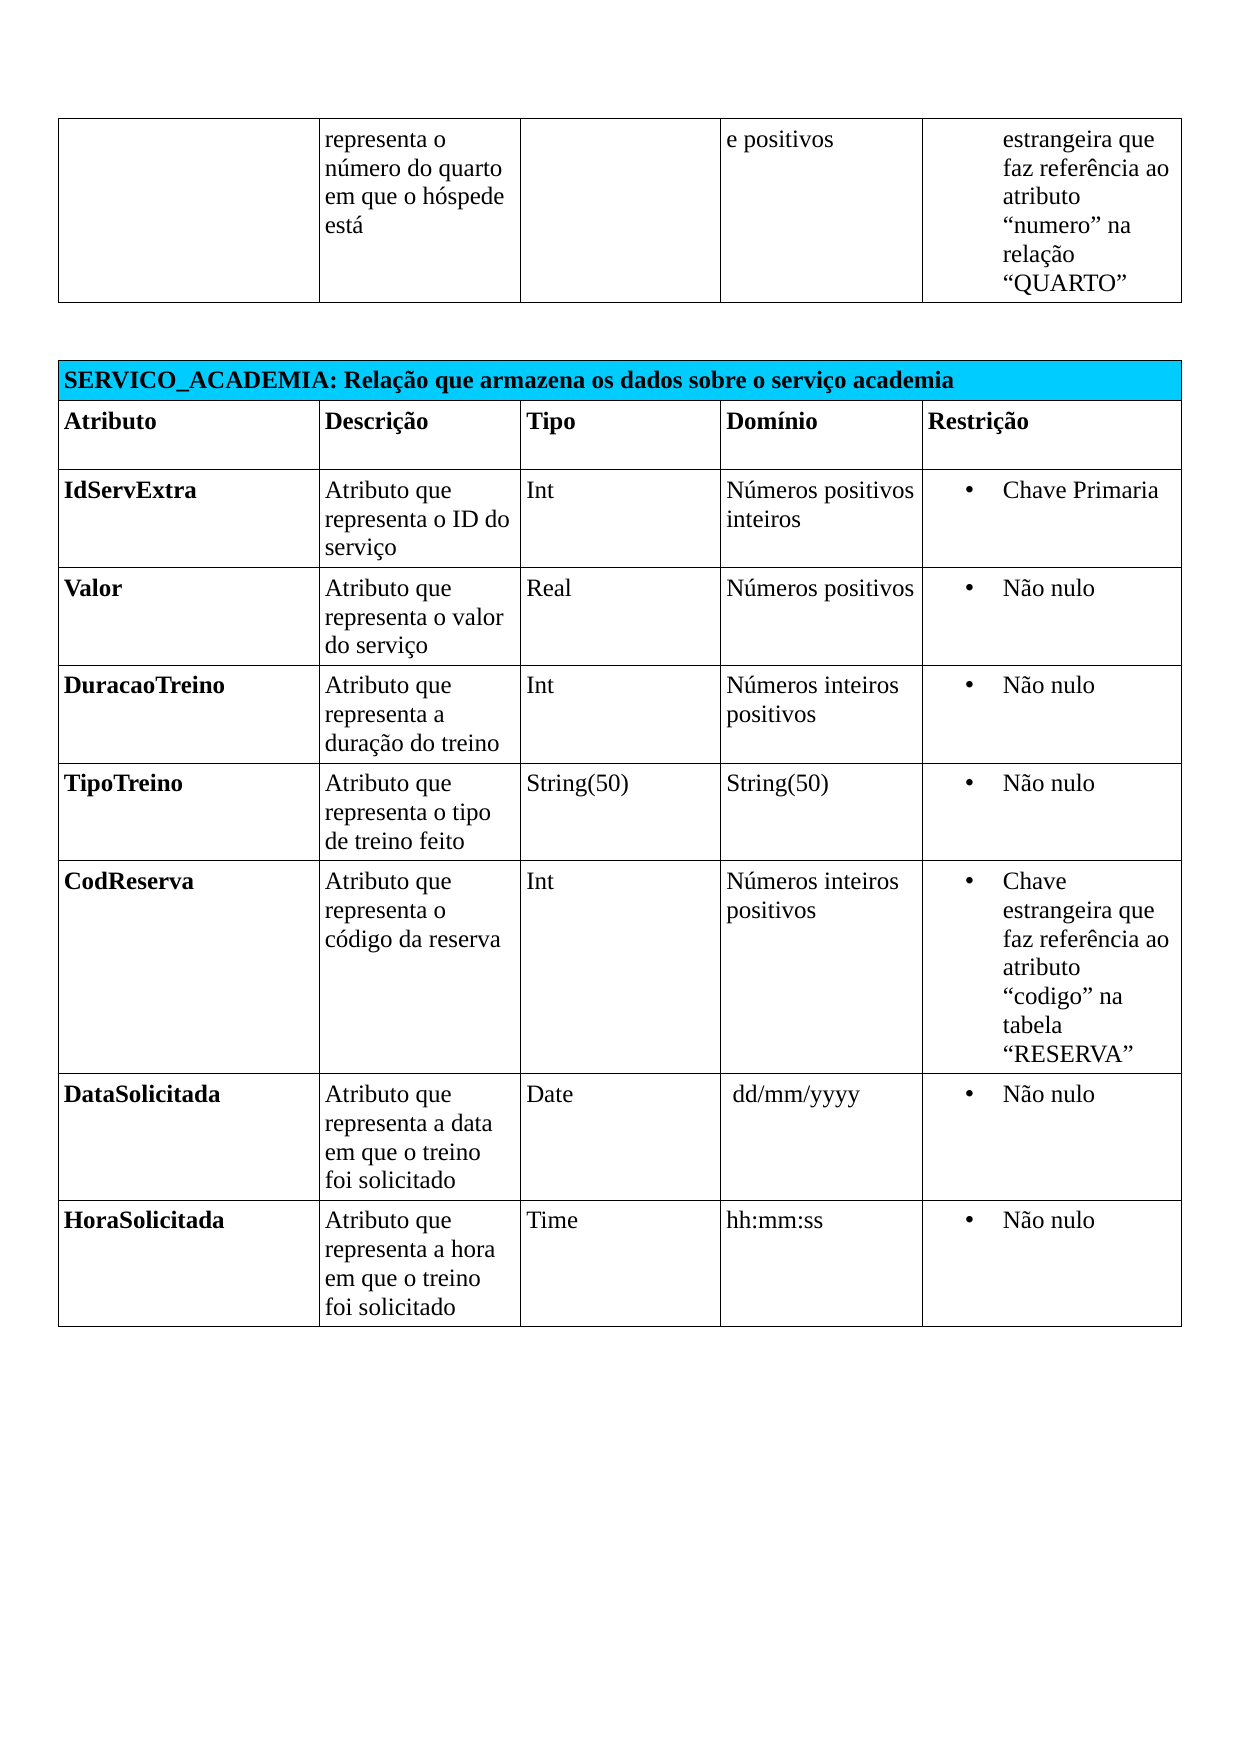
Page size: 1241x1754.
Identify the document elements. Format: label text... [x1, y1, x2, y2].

table_cell CodReserva [59, 861, 319, 1073]
table_cell Não nulo [923, 764, 1181, 860]
table_cell Chave Primaria [923, 470, 1181, 567]
table_cell Não nulo [923, 666, 1181, 763]
table_cell HoraSolicitada [59, 1201, 319, 1326]
table_cell Não nulo [923, 1201, 1181, 1326]
table_cell Atributo que representa o valor do serviço [320, 568, 520, 665]
table_cell Tipo [521, 401, 720, 469]
table_cell Números positivos [721, 568, 922, 665]
table_cell [59, 119, 319, 302]
table_cell hh:mm:ss [721, 1201, 922, 1326]
table_cell String(50) [521, 764, 720, 860]
table_cell Date [521, 1074, 720, 1200]
table_cell Int [521, 470, 720, 567]
table_cell Domínio [721, 401, 922, 469]
table_cell Int [521, 861, 720, 1073]
table_cell Atributo que representa a hora em que o treino foi solicitado [320, 1201, 520, 1326]
table_cell Valor [59, 568, 319, 665]
table_header SERVICO_ACADEMIA: Relação que armazena os dados sobre o serviço academia [59, 361, 1181, 400]
table_cell Números positivos inteiros [721, 470, 922, 567]
table_cell Atributo que representa a duração do treino [320, 666, 520, 763]
table_cell String(50) [721, 764, 922, 860]
table_cell Restrição [923, 401, 1181, 469]
table_cell Chave estrangeira que faz referência ao atributo “numero” na relação “QUARTO” [923, 119, 1181, 302]
table_cell Descrição [320, 401, 520, 469]
table_cell e positivos [721, 119, 922, 302]
table_cell Int [521, 666, 720, 763]
table_cell dd/mm/yyyy [721, 1074, 922, 1200]
table_cell Real [521, 568, 720, 665]
table_cell DataSolicitada [59, 1074, 319, 1200]
table_cell Atributo que representa o tipo de treino feito [320, 764, 520, 860]
table_cell Chave estrangeira que faz referência ao atributo “codigo” na tabela “RESERVA” [923, 861, 1181, 1073]
table_cell Não nulo [923, 568, 1181, 665]
table_cell Atributo que representa o código da reserva [320, 861, 520, 1073]
table_cell Atributo [59, 401, 319, 469]
table_cell Números inteiros positivos [721, 861, 922, 1073]
table_cell [521, 119, 720, 302]
table_cell DuracaoTreino [59, 666, 319, 763]
table_cell representa o número do quarto em que o hóspede está [320, 119, 520, 302]
table_cell Atributo que representa a data em que o treino foi solicitado [320, 1074, 520, 1200]
table_cell Não nulo [923, 1074, 1181, 1200]
table_cell IdServExtra [59, 470, 319, 567]
table_cell Números inteiros positivos [721, 666, 922, 763]
table_cell TipoTreino [59, 764, 319, 860]
table_cell Time [521, 1201, 720, 1326]
table_cell Atributo que representa o ID do serviço [320, 470, 520, 567]
